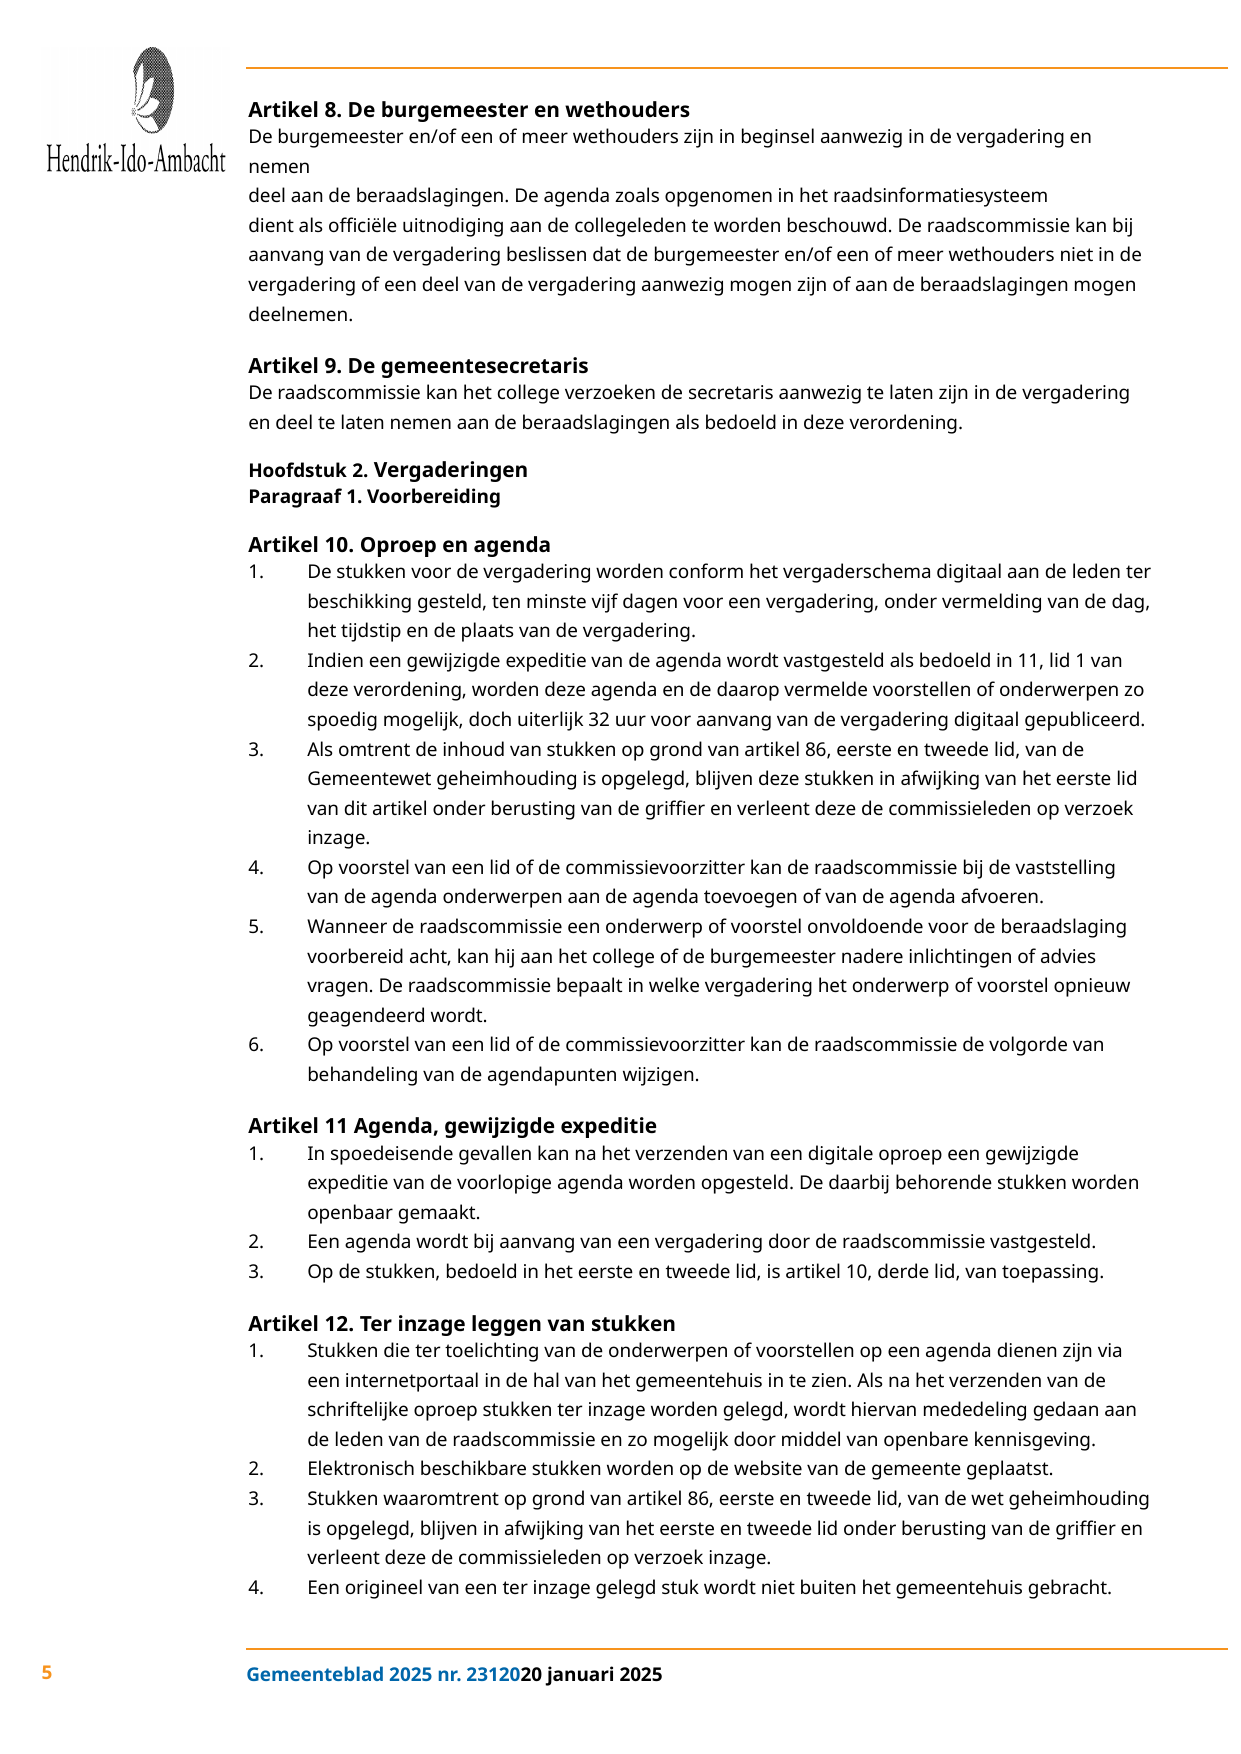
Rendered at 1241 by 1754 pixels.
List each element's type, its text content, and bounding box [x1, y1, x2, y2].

text Artikel 10. Oproep en agenda [248, 530, 1152, 558]
text Artikel 9. De gemeentesecretaris [248, 351, 1152, 379]
list Een origineel van een ter inzage gelegd stuk wordt niet buiten het gemeentehuis gebracht. [248, 1574, 1152, 1599]
list Stukken die ter toelichting van de onderwerpen of voorstellen op een agenda dienen zijn via een internetportaal in de hal van het gemeentehuis in te zien. Als na het verzenden van de schriftelijke oproep stukken ter inzage worden gelegd, wordt hiervan mededeling gedaan aan de leden van de raadscommissie en zo mogelijk door middel van openbare kennisgeving. [248, 1337, 1152, 1452]
picture [41, 47, 231, 172]
list Als omtrent de inhoud van stukken op grond van artikel 86, eerste en tweede lid, van de Gemeentewet geheimhouding is opgelegd, blijven deze stukken in afwijking van het eerste lid van dit artikel onder berusting van de griffier en verleent deze de commissieleden op verzoek inzage. [248, 736, 1152, 850]
list Een agenda wordt bij aanvang van een vergadering door de raadscommissie vastgesteld. [248, 1229, 1152, 1254]
list Op voorstel van een lid of de commissievoorzitter kan de raadscommissie de volgorde van behandeling van de agendapunten wijzigen. [248, 1032, 1152, 1087]
text Hoofdstuk 2. Vergaderingen [248, 455, 1152, 483]
text Artikel 12. Ter inzage leggen van stukken [248, 1309, 1152, 1337]
text Paragraaf 1. Voorbereiding [248, 483, 1152, 509]
list Op de stukken, bedoeld in het eerste en tweede lid, is artikel 10, derde lid, van toepassing. [248, 1258, 1152, 1284]
list Stukken waaromtrent op grond van artikel 86, eerste en tweede lid, van de wet geheimhouding is opgelegd, blijven in afwijking van het eerste en tweede lid onder berusting van de griffier en verleent deze de commissieleden op verzoek inzage. [248, 1485, 1152, 1570]
text Artikel 8. De burgemeester en wethouders [248, 95, 1152, 123]
list De stukken voor de vergadering worden conform het vergaderschema digitaal aan de leden ter beschikking gesteld, ten minste vijf dagen voor een vergadering, onder vermelding van de dag, het tijdstip en de plaats van de vergadering. [248, 558, 1152, 643]
text Artikel 11 Agenda, gewijzigde expeditie [248, 1112, 1152, 1140]
text deel aan de beraadslagingen. De agenda zoals opgenomen in het raadsinformatiesysteem [248, 182, 1152, 208]
text De burgemeester en/of een of meer wethouders zijn in beginsel aanwezig in de vergadering en nemen [248, 123, 1152, 178]
list Wanneer de raadscommissie een onderwerp of voorstel onvoldoende voor de beraadslaging voorbereid acht, kan hij aan het college of de burgemeester nadere inlichtingen of advies vragen. De raadscommissie bepaalt in welke vergadering het onderwerp of voorstel opnieuw geagendeerd wordt. [248, 913, 1152, 1028]
text dient als officiële uitnodiging aan de collegeleden te worden beschouwd. De raadscommissie kan bij aanvang van de vergadering beslissen dat de burgemeester en/of een of meer wethouders niet in de vergadering of een deel van de vergadering aanwezig mogen zijn of aan de beraadslagingen mogen deelnemen. [248, 212, 1152, 326]
text De raadscommissie kan het college verzoeken de secretaris aanwezig te laten zijn in de vergadering en deel te laten nemen aan de beraadslagingen als bedoeld in deze verordening. [248, 379, 1152, 435]
list Elektronisch beschikbare stukken worden op de website van de gemeente geplaatst. [248, 1456, 1152, 1481]
list In spoedeisende gevallen kan na het verzenden van een digitale oproep een gewijzigde expeditie van de voorlopige agenda worden opgesteld. De daarbij behorende stukken worden openbaar gemaakt. [248, 1140, 1152, 1225]
list Indien een gewijzigde expeditie van de agenda wordt vastgesteld als bedoeld in 11, lid 1 van deze verordening, worden deze agenda en de daarop vermelde voorstellen of onderwerpen zo spoedig mogelijk, doch uiterlijk 32 uur voor aanvang van de vergadering digitaal gepubliceerd. [248, 647, 1152, 732]
list Op voorstel van een lid of de commissievoorzitter kan de raadscommissie bij de vaststelling van de agenda onderwerpen aan de agenda toevoegen of van de agenda afvoeren. [248, 854, 1152, 909]
